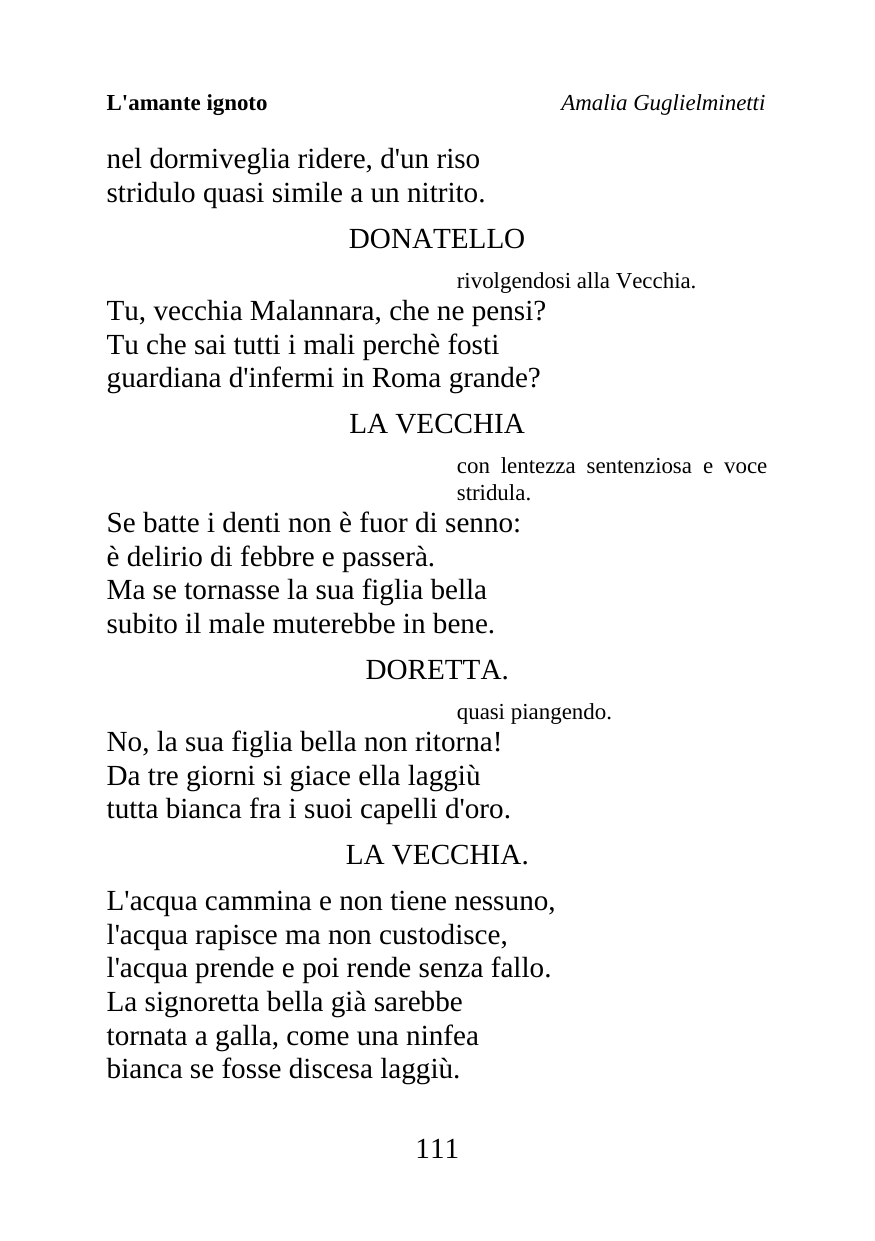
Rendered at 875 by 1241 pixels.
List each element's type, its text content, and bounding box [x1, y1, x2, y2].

text nel dormiveglia ridere, d'un riso stridulo quasi simile a un nitrito. [106, 141, 768, 208]
text DORETTA. [106, 652, 768, 685]
text Se batte i denti non è fuor di senno: è delirio di febbre e passerà. Ma se tornasse la sua figlia bella subito il male muterebbe in bene. [106, 505, 768, 639]
text quasi piangendo. [457, 698, 768, 724]
text L'acqua cammina e non tiene nessuno, l'acqua rapisce ma non custodisce, l'acqua prende e poi rende senza fallo. La signoretta bella già sarebbe tornata a galla, come una ninfea bianca se fosse discesa laggiù. [106, 883, 768, 1085]
text DONATELLO [106, 221, 768, 254]
text No, la sua figlia bella non ritorna! Da tre giorni si giace ella laggiù tutta bianca fra i suoi capelli d'oro. [106, 724, 768, 825]
text con lentezza sentenziosa e voce stridula. [457, 452, 768, 505]
text LA VECCHIA. [106, 837, 768, 871]
text Tu, vecchia Malannara, che ne pensi? Tu che sai tutti i mali perchè fosti guardiana d'infermi in Roma grande? [106, 293, 768, 394]
text rivolgendosi alla Vecchia. [457, 267, 768, 293]
text LA VECCHIA [106, 406, 768, 440]
